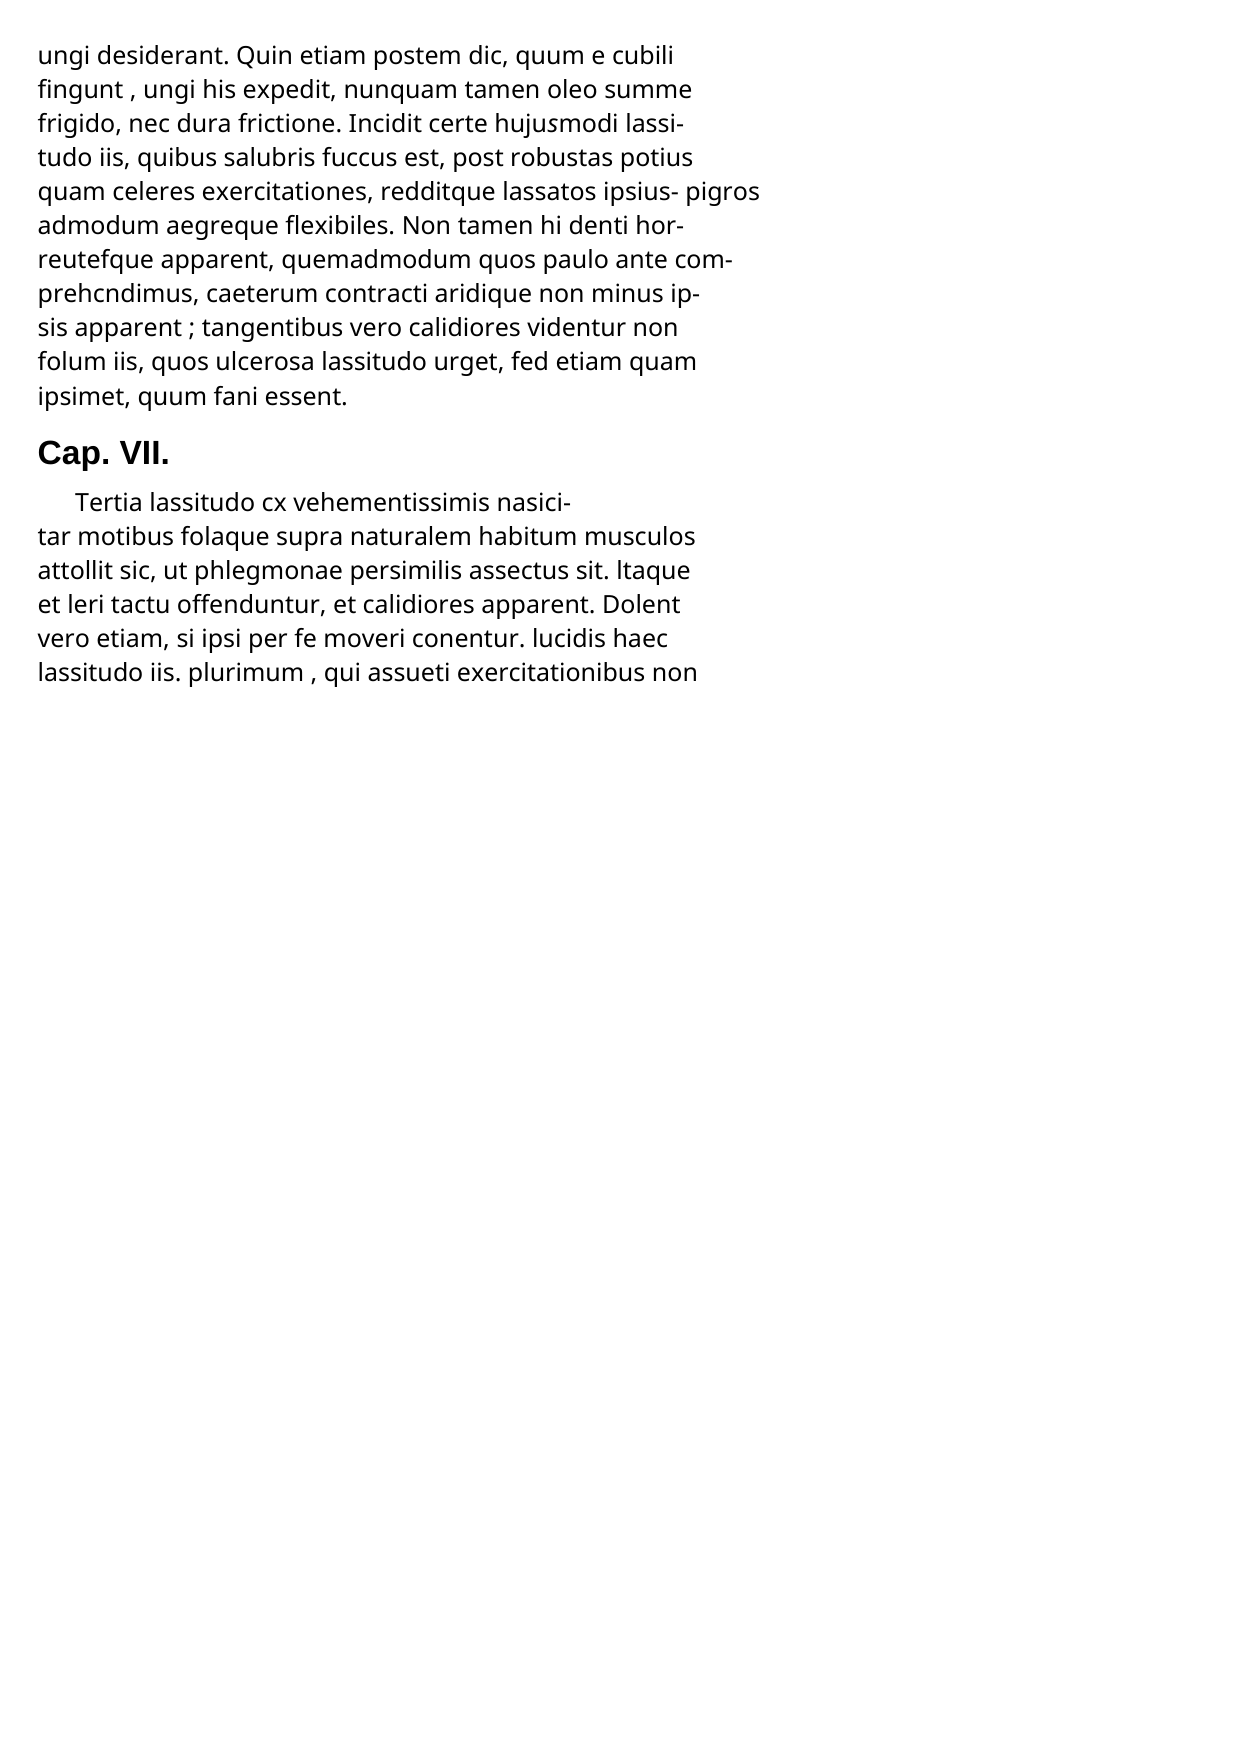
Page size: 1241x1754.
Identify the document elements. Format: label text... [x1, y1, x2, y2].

subtitle Cap. VII. [37, 433, 1203, 472]
text Tertia lassitudo cx vehementissimis nasici- tar motibus folaque supra naturalem habitum musculos attollit sic, ut phlegmonae persimilis assectus sit. ltaque et leri tactu offenduntur, et calidiores apparent. Dolent vero etiam, si ipsi per fe moveri conentur. lucidis haec lassitudo iis. plurimum , qui assueti exercitationibus non [37, 484, 1203, 688]
text ungi desiderant. Quin etiam postem dic, quum e cubili fingunt , ungi his expedit, nunquam tamen oleo summe frigido, nec dura frictione. Incidit certe hujusmodi lassi- tudo iis, quibus salubris fuccus est, post robustas potius quam celeres exercitationes, redditque lassatos ipsius- pigros admodum aegreque flexibiles. Non tamen hi denti hor- reutefque apparent, quemadmodum quos paulo ante com- prehcndimus, caeterum contracti aridique non minus ip- sis apparent ; tangentibus vero calidiores videntur non folum iis, quos ulcerosa lassitudo urget, fed etiam quam ipsimet, quum fani essent. [37, 37, 1203, 412]
